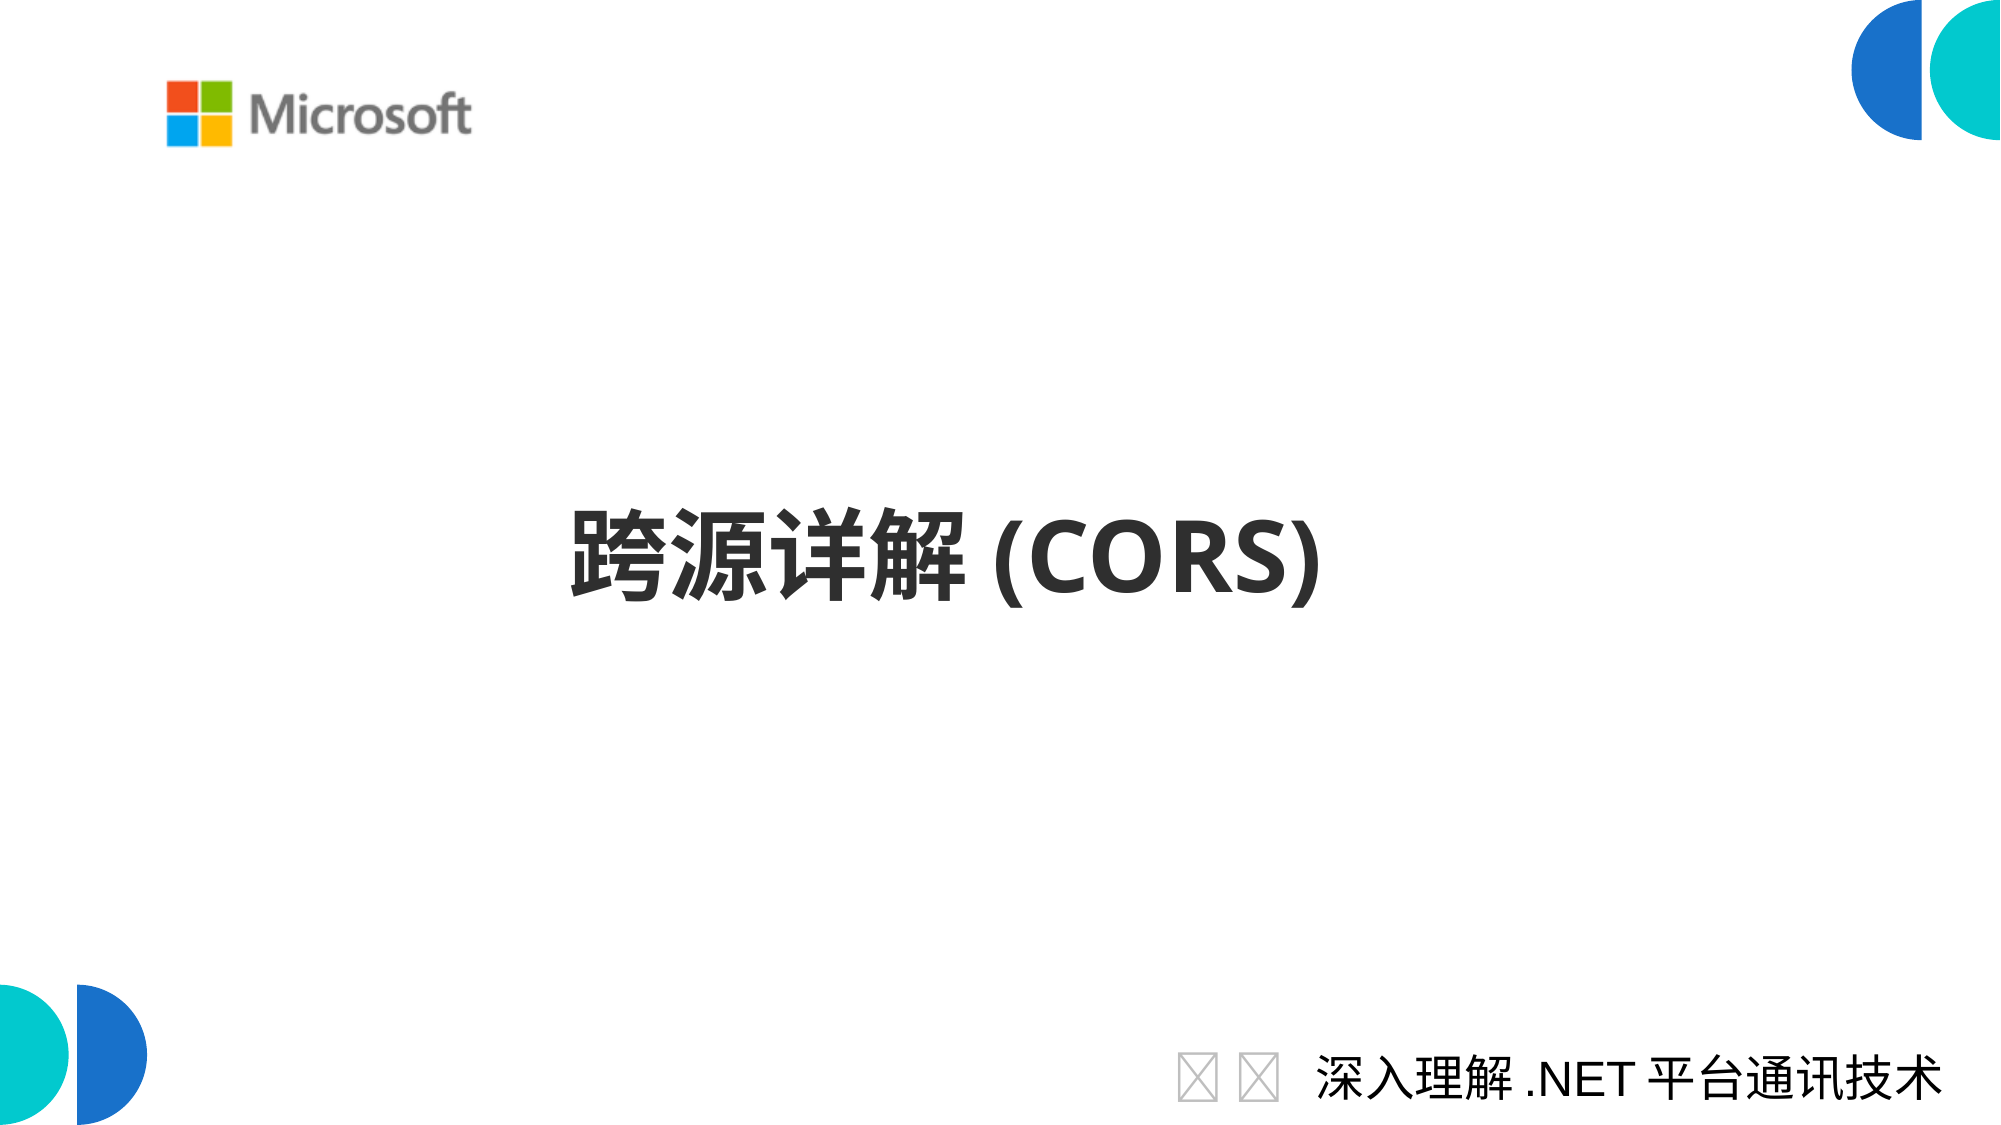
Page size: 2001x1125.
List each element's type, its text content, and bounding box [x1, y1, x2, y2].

title 跨源详解(CORS) [83, 459, 1807, 646]
subtitle 🚀 🚀 深入理解.NET平台通讯技术 [1173, 1046, 1952, 1107]
picture [85, 41, 552, 189]
